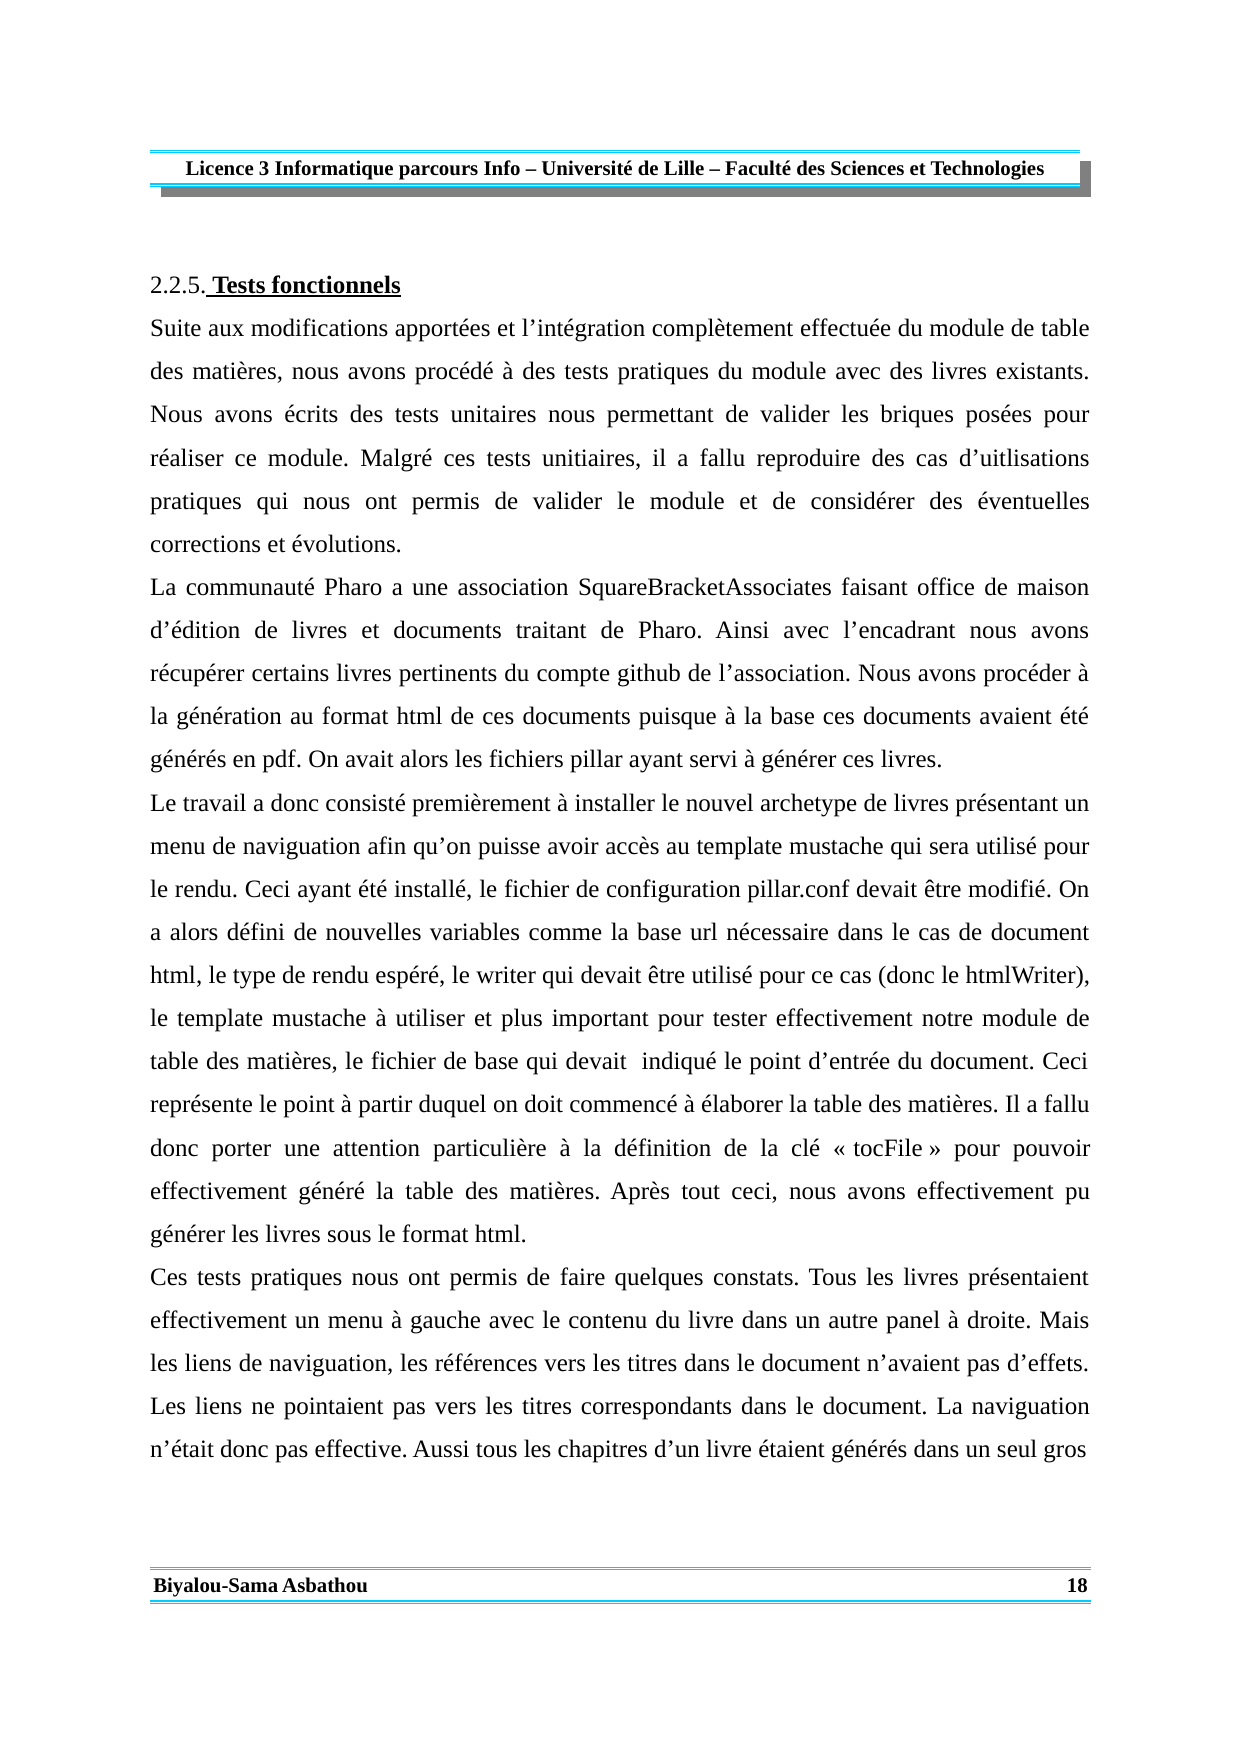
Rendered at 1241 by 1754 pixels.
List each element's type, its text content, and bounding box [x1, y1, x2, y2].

text La communauté Pharo a une association SquareBracketAssociates faisant office de maison d’édition de livres et documents traitant de Pharo. Ainsi avec l’encadrant nous avons récupérer certains livres pertinents du compte github de l’association. Nous avons procéder à la génération au format html de ces documents puisque à la base ces documents avaient été générés en pdf. On avait alors les fichiers pillar ayant servi à générer ces livres. [150, 572, 1091, 773]
text Ces tests pratiques nous ont permis de faire quelques constats. Tous les livres présentaient effectivement un menu à gauche avec le contenu du livre dans un autre panel à droite. Mais les liens de naviguation, les références vers les titres dans le document n’avaient pas d’effets. Les liens ne pointaient pas vers les titres correspondants dans le document. La naviguation n’était donc pas effective. Aussi tous les chapitres d’un livre étaient générés dans un seul gros [150, 1262, 1091, 1463]
text Le travail a donc consisté premièrement à installer le nouvel archetype de livres présentant un menu de naviguation afin qu’on puisse avoir accès au template mustache qui sera utilisé pour le rendu. Ceci ayant été installé, le fichier de configuration pillar.conf devait être modifié. On a alors défini de nouvelles variables comme la base url nécessaire dans le cas de document html, le type de rendu espéré, le writer qui devait être utilisé pour ce cas (donc le htmlWriter), le template mustache à utiliser et plus important pour tester effectivement notre module de table des matières, le fichier de base qui devait indiqué le point d’entrée du document. Ceci représente le point à partir duquel on doit commencé à élaborer la table des matières. Il a fallu donc porter une attention particulière à la définition de la clé « tocFile » pour pouvoir effectivement généré la table des matières. Après tout ceci, nous avons effectivement pu générer les livres sous le format html. [150, 788, 1091, 1248]
text Suite aux modifications apportées et l’intégration complètement effectuée du module de table des matières, nous avons procédé à des tests pratiques du module avec des livres existants. Nous avons écrits des tests unitaires nous permettant de valider les briques posées pour réaliser ce module. Malgré ces tests unitiaires, il a fallu reproduire des cas d’uitlisations pratiques qui nous ont permis de valider le module et de considérer des éventuelles corrections et évolutions. [150, 313, 1091, 558]
text 2.2.5. Tests fonctionnels [150, 270, 1091, 299]
